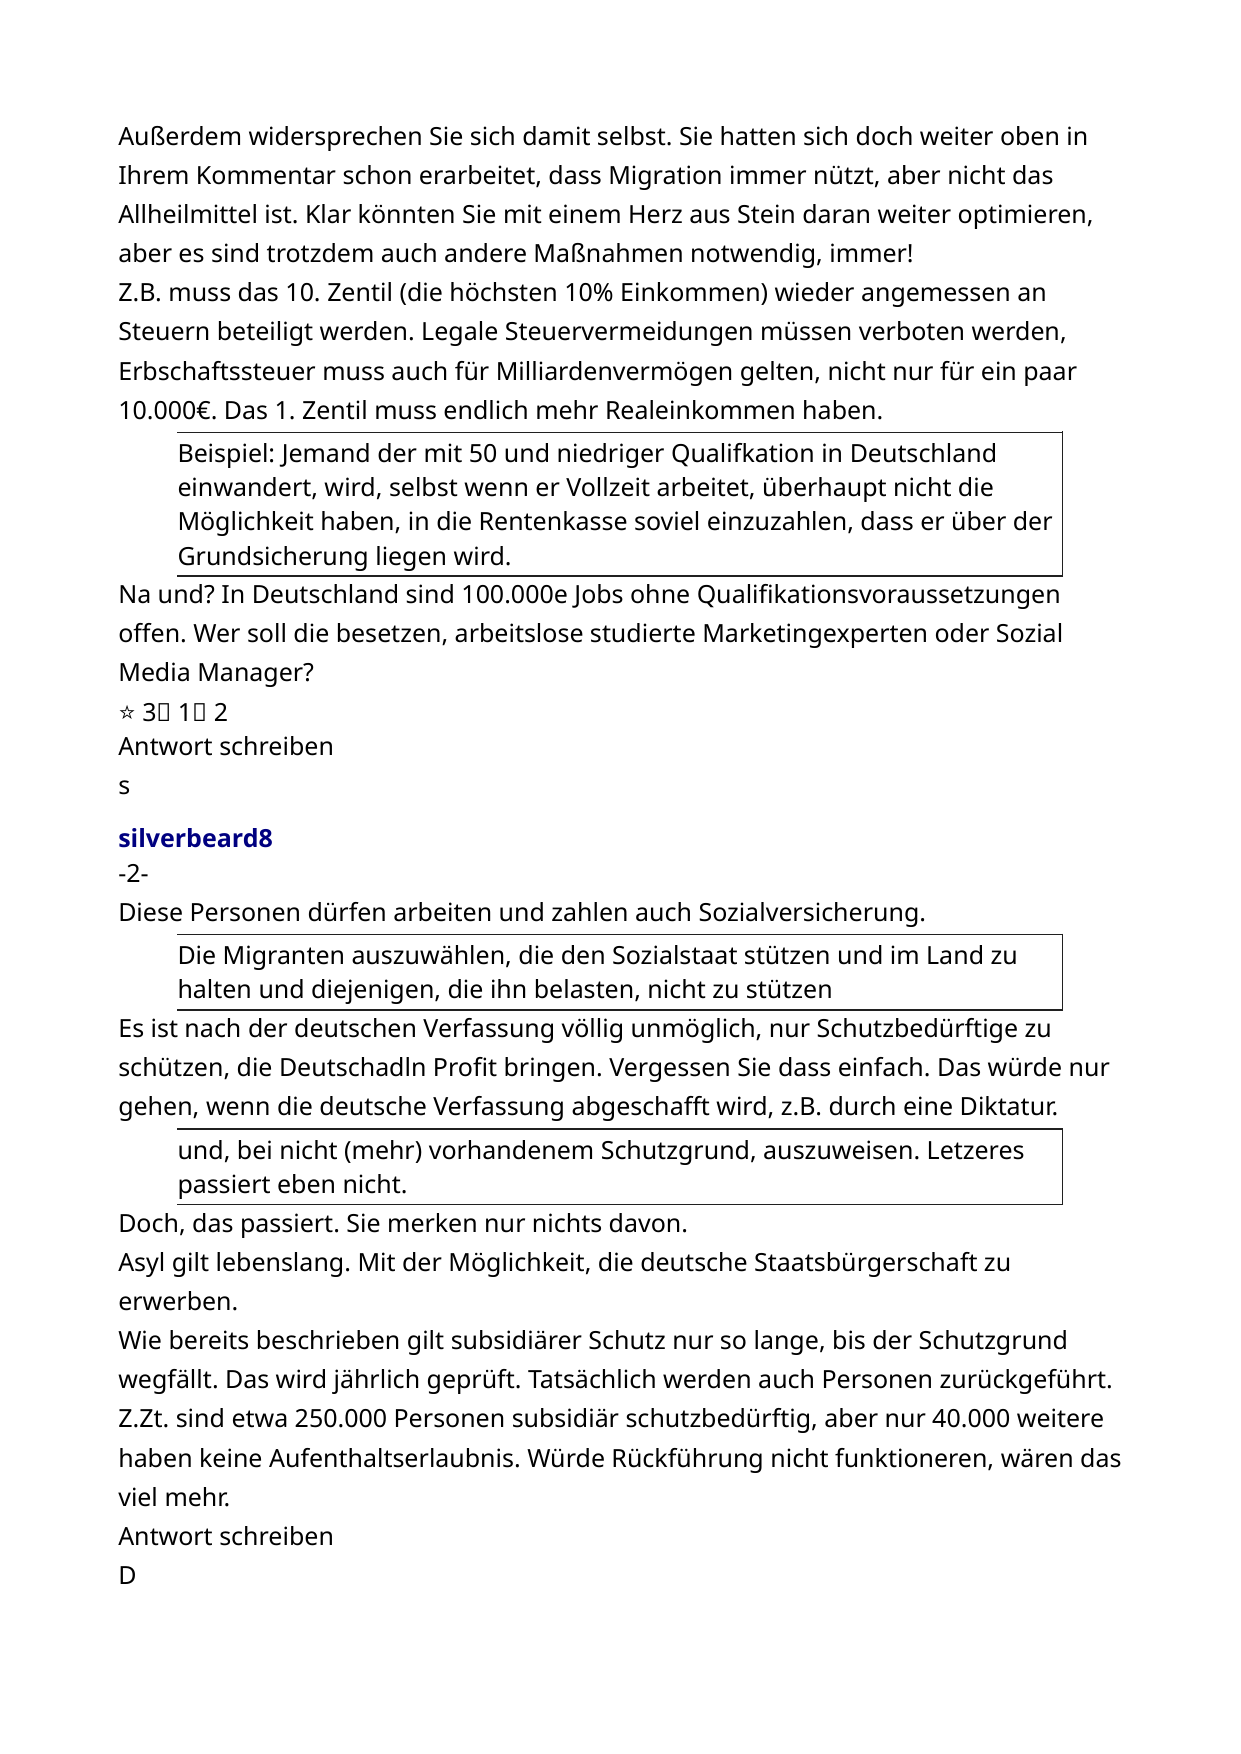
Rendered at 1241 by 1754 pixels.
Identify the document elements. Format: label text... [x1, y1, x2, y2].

text Außerdem widersprechen Sie sich damit selbst. Sie hatten sich doch weiter oben in Ihrem Kommentar schon erarbeitet, dass Migration immer nützt, aber nicht das Allheilmittel ist. Klar könnten Sie mit einem Herz aus Stein daran weiter optimieren, aber es sind trotzdem auch andere Maßnahmen notwendig, immer! [118, 118, 1122, 270]
text Wie bereits beschrieben gilt subsidiärer Schutz nur so lange, bis der Schutzgrund wegfällt. Das wird jährlich geprüft. Tatsächlich werden auch Personen zurückgeführt. Z.Zt. sind etwa 250.000 Personen subsidiär schutzbedürftig, aber nur 40.000 weitere haben keine Aufenthaltserlaubnis. Würde Rückführung nicht funktioneren, wären das viel mehr. [118, 1323, 1122, 1513]
text Die Migranten auszuwählen, die den Sozialstaat stützen und im Land zu halten und diejenigen, die ihn belasten, nicht zu stützen [177, 935, 1062, 1009]
text Na und? In Deutschland sind 100.000e Jobs ohne Qualifikationsvoraussetzungen offen. Wer soll die besetzen, arbeitslose studierte Marketingexperten oder Sozial Media Manager? [118, 577, 1122, 689]
text ⭐️ 3🙁 1🤨 2 [118, 694, 1122, 728]
text und, bei nicht (mehr) vorhandenem Schutzgrund, auszuweisen. Letzeres passiert eben nicht. [177, 1130, 1062, 1204]
text Beispiel: Jemand der mit 50 und niedriger Qualifkation in Deutschland einwandert, wird, selbst wenn er Vollzeit arbeitet, überhaupt nicht die Möglichkeit haben, in die Rentenkasse soviel einzuzahlen, dass er über der Grundsicherung liegen wird. [177, 433, 1062, 575]
text Antwort schreiben [118, 1518, 1122, 1553]
text Asyl gilt lebenslang. Mit der Möglichkeit, die deutsche Staatsbürgerschaft zu erwerben. [118, 1244, 1122, 1318]
subtitle silverbeard8 [118, 821, 1122, 855]
text Doch, das passiert. Sie merken nur nichts davon. [118, 1205, 1122, 1239]
text Antwort schreiben [118, 728, 1122, 762]
text s [118, 767, 1122, 801]
text Diese Personen dürfen arbeiten und zahlen auch Sozialversicherung. [118, 894, 1122, 928]
text -2- [118, 855, 1122, 889]
text Z.B. muss das 10. Zentil (die höchsten 10% Einkommen) wieder angemessen an Steuern beteiligt werden. Legale Steuervermeidungen müssen verboten werden, Erbschaftssteuer muss auch für Milliardenvermögen gelten, nicht nur für ein paar 10.000€. Das 1. Zentil muss endlich mehr Realeinkommen haben. [118, 275, 1122, 426]
text Es ist nach der deutschen Verfassung völlig unmöglich, nur Schutzbedürftige zu schützen, die Deutschadln Profit bringen. Vergessen Sie dass einfach. Das würde nur gehen, wenn die deutsche Verfassung abgeschafft wird, z.B. durch eine Diktatur. [118, 1011, 1122, 1123]
text D [118, 1558, 1122, 1592]
